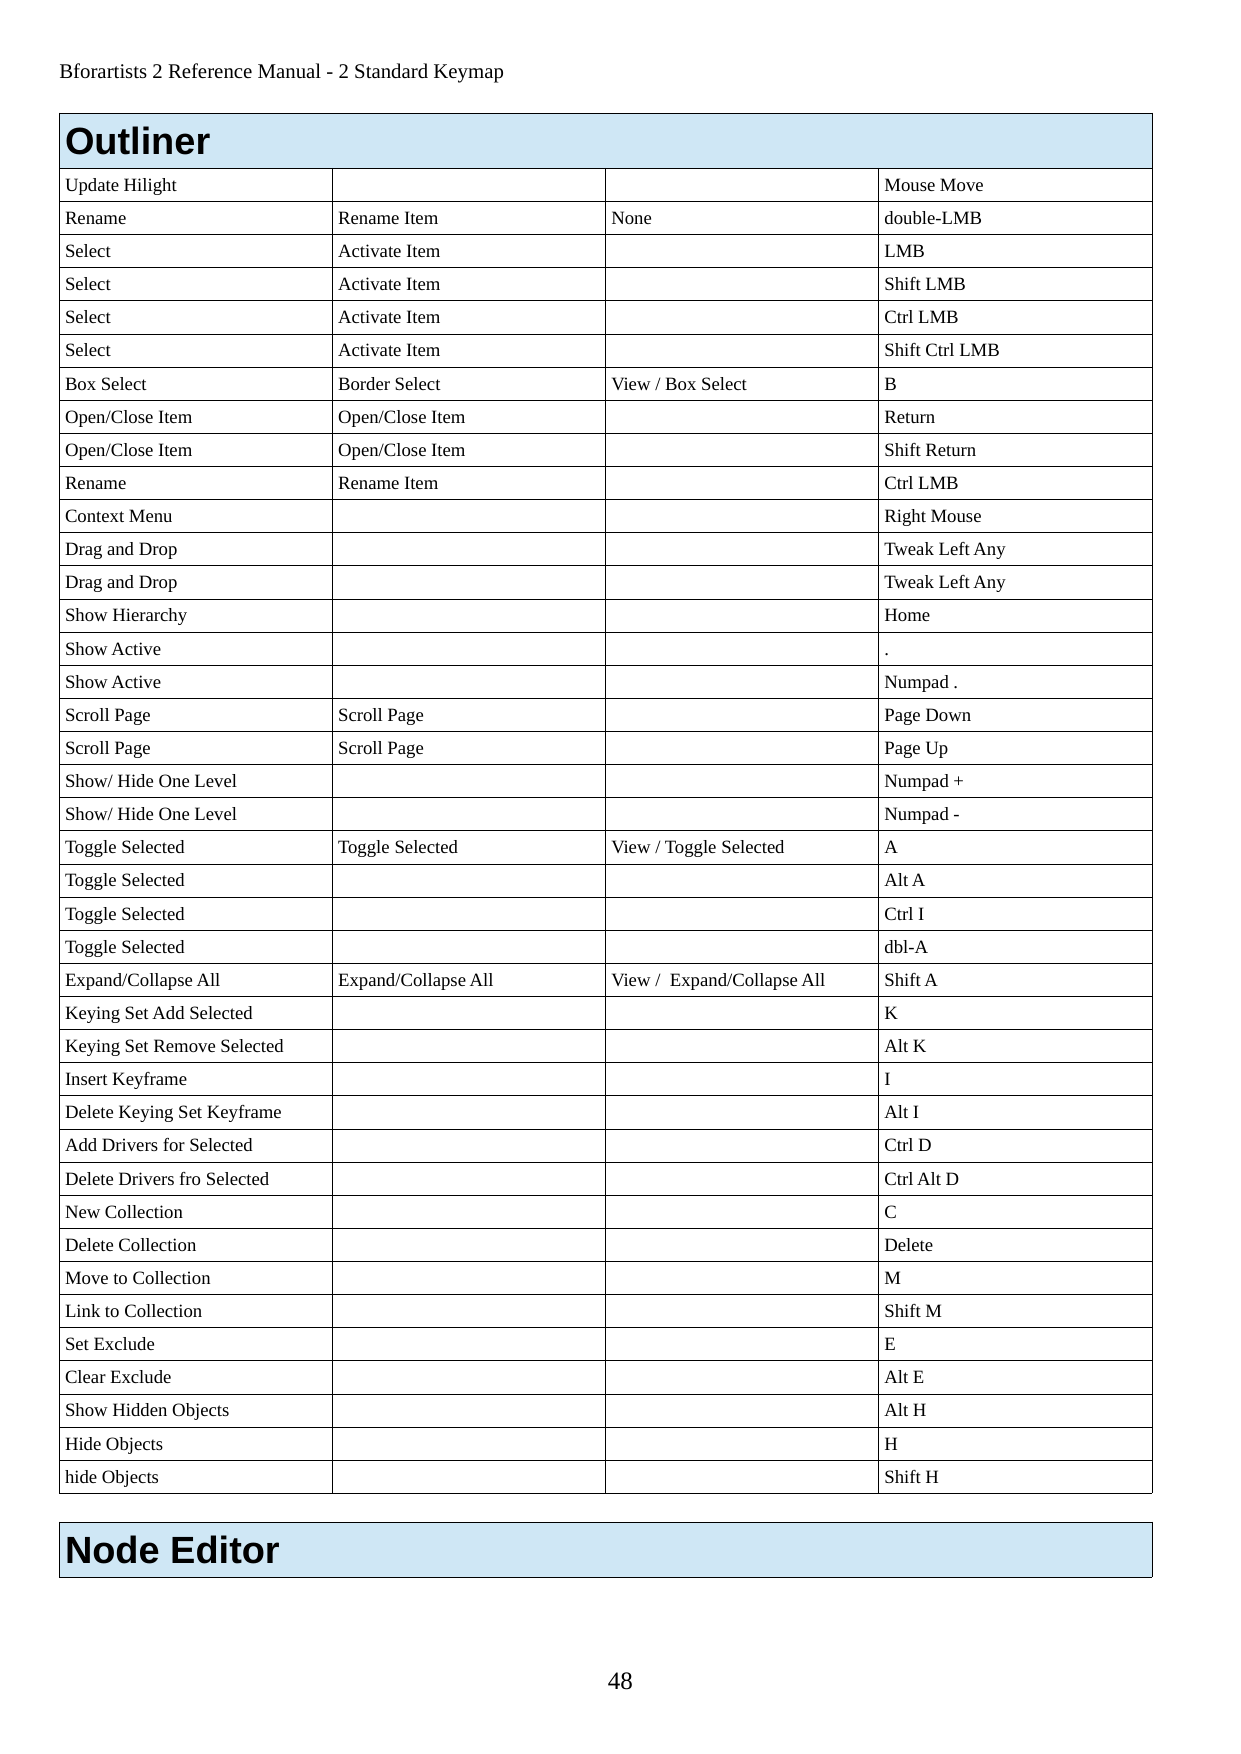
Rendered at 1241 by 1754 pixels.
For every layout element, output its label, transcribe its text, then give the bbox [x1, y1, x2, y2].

table_cell Activate Item [333, 268, 605, 300]
table_cell [606, 1262, 878, 1294]
table_cell [606, 1328, 878, 1360]
table_cell [606, 765, 878, 797]
table_cell [606, 1295, 878, 1327]
table_cell Keying Set Add Selected [60, 997, 332, 1029]
table_cell Scroll Page [333, 699, 605, 731]
table_cell Hide Objects [60, 1428, 332, 1460]
table_cell Delete Keying Set Keyframe [60, 1096, 332, 1128]
table_cell [606, 1361, 878, 1393]
table_cell View / Expand/Collapse All [606, 964, 878, 996]
table_cell Scroll Page [60, 699, 332, 731]
table_cell Rename [60, 202, 332, 234]
table_cell [606, 301, 878, 333]
table_cell Shift M [879, 1295, 1152, 1327]
table_cell [333, 931, 605, 963]
table_cell Expand/Collapse All [333, 964, 605, 996]
table_cell [333, 1030, 605, 1062]
table_cell [333, 1295, 605, 1327]
table_cell Open/Close Item [60, 401, 332, 433]
table_cell Shift H [879, 1461, 1152, 1493]
table_cell [333, 865, 605, 897]
table_cell [333, 898, 605, 930]
table_cell New Collection [60, 1196, 332, 1228]
table_cell Scroll Page [333, 732, 605, 764]
table_cell Border Select [333, 368, 605, 400]
table_cell Open/Close Item [333, 401, 605, 433]
table_cell [333, 633, 605, 665]
table_cell Page Down [879, 699, 1152, 731]
table_cell Activate Item [333, 235, 605, 267]
table_cell [606, 865, 878, 897]
table_cell dbl-A [879, 931, 1152, 963]
table_cell [333, 1130, 605, 1162]
table_cell Box Select [60, 368, 332, 400]
table_cell I [879, 1063, 1152, 1095]
table_cell M [879, 1262, 1152, 1294]
table_cell Ctrl I [879, 898, 1152, 930]
table_cell Context Menu [60, 500, 332, 532]
table_cell double-LMB [879, 202, 1152, 234]
table_cell A [879, 831, 1152, 863]
table_cell H [879, 1428, 1152, 1460]
table_cell [606, 434, 878, 466]
table_cell E [879, 1328, 1152, 1360]
table_cell Shift A [879, 964, 1152, 996]
table_cell Tweak Left Any [879, 566, 1152, 598]
table_cell [333, 798, 605, 830]
table_cell [606, 1130, 878, 1162]
table_cell Delete Collection [60, 1229, 332, 1261]
table_cell Scroll Page [60, 732, 332, 764]
table_cell Select [60, 301, 332, 333]
table_cell [606, 931, 878, 963]
table_cell Select [60, 335, 332, 367]
table_cell Numpad + [879, 765, 1152, 797]
table_cell Delete Drivers fro Selected [60, 1163, 332, 1195]
table_cell [333, 1461, 605, 1493]
table_cell [333, 1229, 605, 1261]
table_cell hide Objects [60, 1461, 332, 1493]
table_cell [606, 500, 878, 532]
table_cell [606, 335, 878, 367]
table_cell [606, 268, 878, 300]
table_cell Shift Return [879, 434, 1152, 466]
table_cell [333, 566, 605, 598]
table_cell Numpad . [879, 666, 1152, 698]
table_cell [606, 798, 878, 830]
table_cell Clear Exclude [60, 1361, 332, 1393]
table_cell [606, 1428, 878, 1460]
table_cell Ctrl D [879, 1130, 1152, 1162]
table_cell [333, 666, 605, 698]
table_cell [333, 533, 605, 565]
table_cell [606, 600, 878, 632]
table_cell Alt H [879, 1395, 1152, 1427]
table_cell [606, 732, 878, 764]
table_cell [333, 765, 605, 797]
table_cell Show/ Hide One Level [60, 765, 332, 797]
table_cell Update Hilight [60, 169, 332, 201]
table_cell Mouse Move [879, 169, 1152, 201]
table_cell Toggle Selected [60, 931, 332, 963]
table_cell Rename Item [333, 467, 605, 499]
table_cell Drag and Drop [60, 566, 332, 598]
table_cell [333, 1063, 605, 1095]
table_cell Activate Item [333, 301, 605, 333]
table_cell [606, 467, 878, 499]
table_cell View / Toggle Selected [606, 831, 878, 863]
table_cell Show Active [60, 633, 332, 665]
table_cell [606, 666, 878, 698]
table_cell Shift LMB [879, 268, 1152, 300]
table_cell Ctrl Alt D [879, 1163, 1152, 1195]
table_cell [333, 1163, 605, 1195]
table_cell Alt A [879, 865, 1152, 897]
table_cell Move to Collection [60, 1262, 332, 1294]
table_cell [333, 1262, 605, 1294]
table_cell [606, 566, 878, 598]
table_cell Home [879, 600, 1152, 632]
table_cell [606, 1229, 878, 1261]
table_cell Link to Collection [60, 1295, 332, 1327]
table_cell [333, 1395, 605, 1427]
table_cell [606, 235, 878, 267]
table_cell Rename [60, 467, 332, 499]
table_cell [606, 997, 878, 1029]
table_cell [333, 600, 605, 632]
table_cell Keying Set Remove Selected [60, 1030, 332, 1062]
table_cell [333, 1096, 605, 1128]
table_cell Page Up [879, 732, 1152, 764]
table_cell [606, 1196, 878, 1228]
table_cell Numpad - [879, 798, 1152, 830]
table_cell Toggle Selected [60, 898, 332, 930]
table_cell K [879, 997, 1152, 1029]
table_cell [606, 401, 878, 433]
table_cell Select [60, 235, 332, 267]
table_cell [333, 1428, 605, 1460]
table_cell [606, 533, 878, 565]
table_cell [333, 1196, 605, 1228]
table_cell [333, 169, 605, 201]
table_cell Show Hidden Objects [60, 1395, 332, 1427]
table_cell [606, 1030, 878, 1062]
table_cell Return [879, 401, 1152, 433]
table_cell [606, 1096, 878, 1128]
table_cell Tweak Left Any [879, 533, 1152, 565]
table_cell Activate Item [333, 335, 605, 367]
table_cell Toggle Selected [60, 831, 332, 863]
table_cell Alt I [879, 1096, 1152, 1128]
table_cell [606, 898, 878, 930]
table_cell Show Hierarchy [60, 600, 332, 632]
table_cell LMB [879, 235, 1152, 267]
table_cell Toggle Selected [60, 865, 332, 897]
table_header Outliner [60, 114, 1152, 168]
table_cell View / Box Select [606, 368, 878, 400]
table_cell [333, 500, 605, 532]
table_cell [333, 1328, 605, 1360]
table_cell Drag and Drop [60, 533, 332, 565]
table_cell [606, 169, 878, 201]
table_cell [333, 997, 605, 1029]
table_cell B [879, 368, 1152, 400]
table_cell Show Active [60, 666, 332, 698]
table_cell [333, 1361, 605, 1393]
table_cell Alt E [879, 1361, 1152, 1393]
table_cell Expand/Collapse All [60, 964, 332, 996]
table_cell C [879, 1196, 1152, 1228]
table_cell Alt K [879, 1030, 1152, 1062]
table_cell [606, 1461, 878, 1493]
table_cell Toggle Selected [333, 831, 605, 863]
table_cell Shift Ctrl LMB [879, 335, 1152, 367]
table_cell Rename Item [333, 202, 605, 234]
table_cell Show/ Hide One Level [60, 798, 332, 830]
table_cell Add Drivers for Selected [60, 1130, 332, 1162]
table_cell [606, 1163, 878, 1195]
table_cell Select [60, 268, 332, 300]
table_cell Ctrl LMB [879, 301, 1152, 333]
table_cell [606, 1063, 878, 1095]
table_cell [606, 633, 878, 665]
table_cell Delete [879, 1229, 1152, 1261]
table_cell None [606, 202, 878, 234]
table_cell Ctrl LMB [879, 467, 1152, 499]
table_cell . [879, 633, 1152, 665]
table_cell Open/Close Item [60, 434, 332, 466]
table_cell [606, 1395, 878, 1427]
table_cell [606, 699, 878, 731]
table_cell Insert Keyframe [60, 1063, 332, 1095]
table_header Node Editor [60, 1523, 1152, 1577]
table_cell Set Exclude [60, 1328, 332, 1360]
table_cell Right Mouse [879, 500, 1152, 532]
table_cell Open/Close Item [333, 434, 605, 466]
